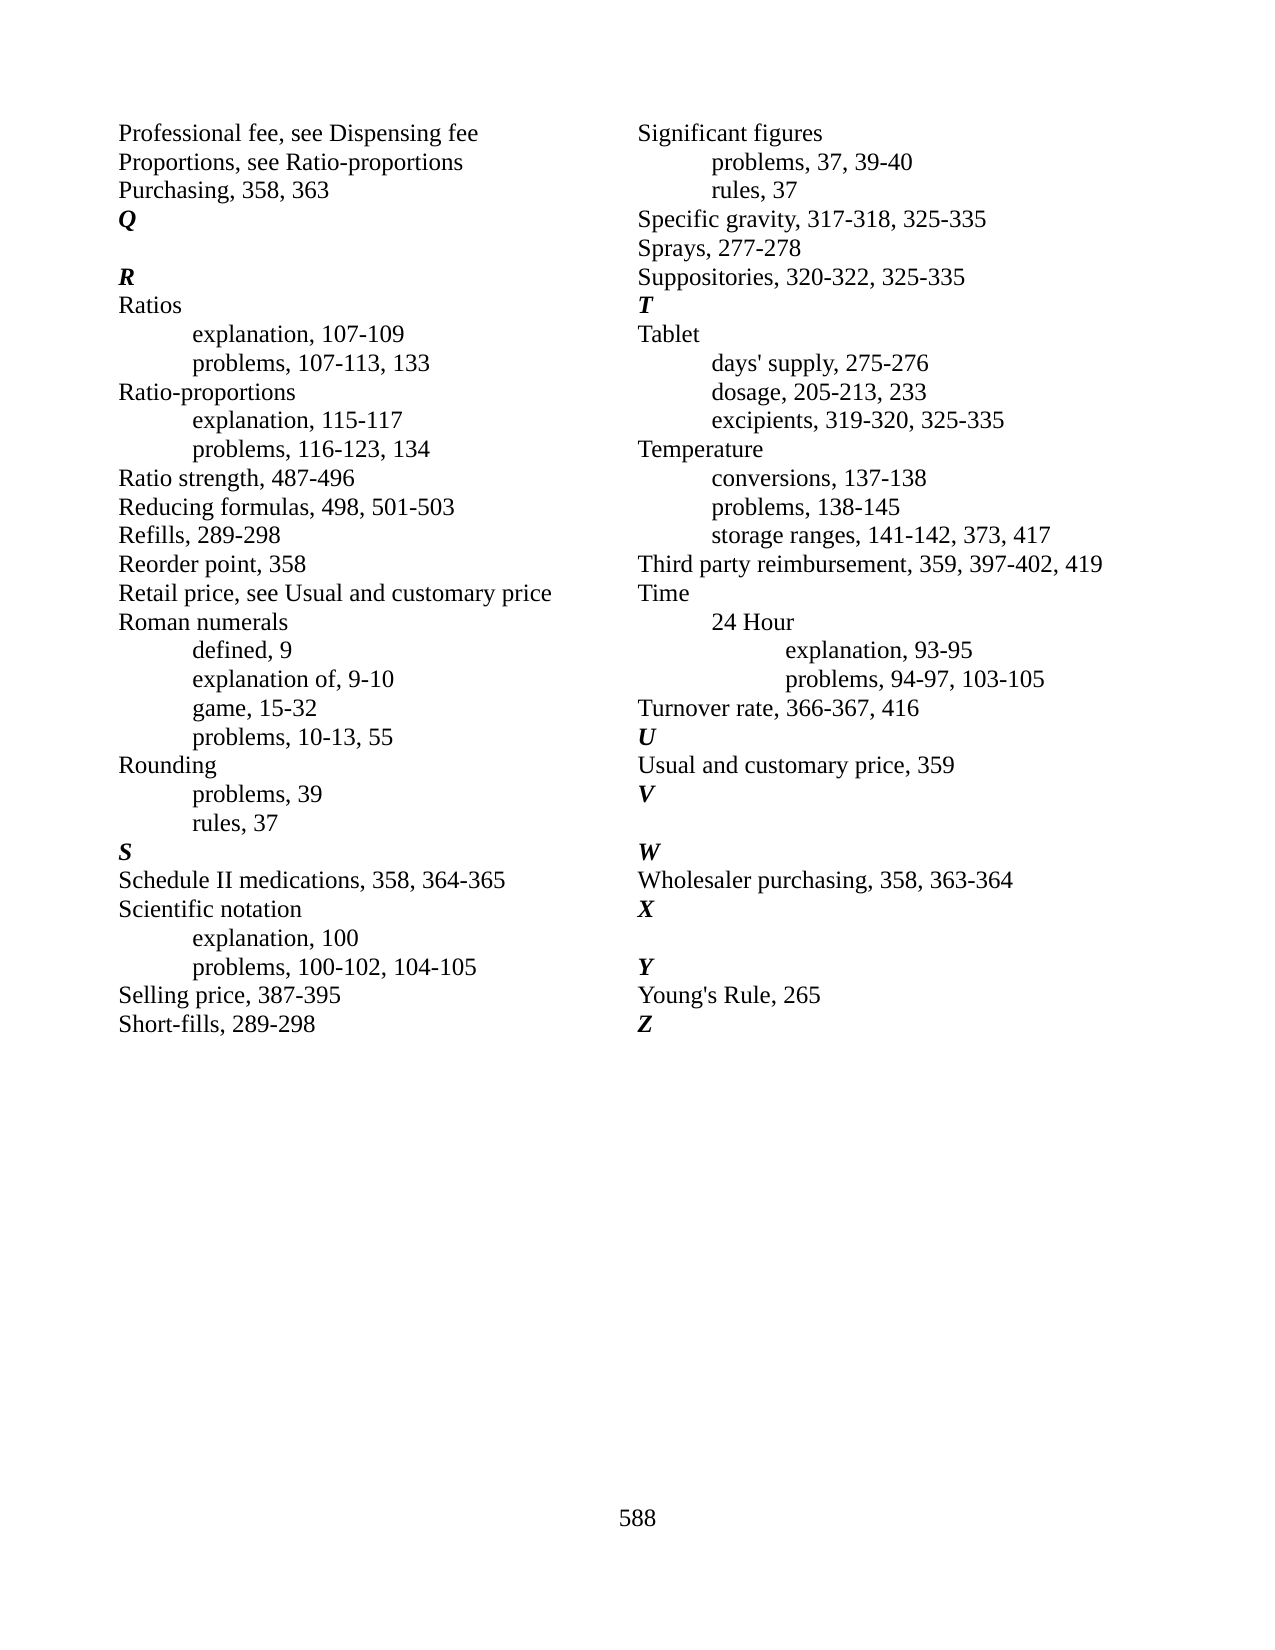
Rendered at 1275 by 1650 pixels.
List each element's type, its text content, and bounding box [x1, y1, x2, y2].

text Rounding [118, 751, 637, 779]
text Short-fills, 289-298 [118, 1009, 637, 1038]
text Temperature [637, 434, 1157, 463]
text problems, 116-123, 134 [192, 434, 637, 463]
text Roman numerals [118, 607, 637, 636]
text problems, 138-145 [711, 492, 1157, 521]
text rules, 37 [192, 808, 637, 837]
text explanation, 93-95 [785, 636, 1157, 664]
text Tablet [637, 319, 1157, 348]
text Third party reimbursement, 359, 397-402, 419 [637, 549, 1157, 578]
text explanation, 100 [192, 923, 637, 952]
text problems, 39 [192, 779, 637, 808]
text 24 Hour [711, 607, 1157, 636]
text Suppositories, 320-322, 325-335 [637, 262, 1157, 291]
text dosage, 205-213, 233 [711, 377, 1157, 406]
text problems, 107-113, 133 [192, 348, 637, 377]
text explanation of, 9-10 [192, 664, 637, 693]
text Specific gravity, 317-318, 325-335 [637, 204, 1157, 233]
text Refills, 289-298 [118, 521, 637, 549]
text Reducing formulas, 498, 501-503 [118, 492, 637, 521]
text X [637, 894, 1157, 923]
text storage ranges, 141-142, 373, 417 [711, 521, 1157, 549]
text Time [637, 578, 1157, 607]
text problems, 10-13, 55 [192, 722, 637, 751]
text game, 15-32 [192, 693, 637, 722]
text Ratio-proportions [118, 377, 637, 406]
text Sprays, 277-278 [637, 233, 1157, 262]
text explanation, 115-117 [192, 406, 637, 434]
text Scientific notation [118, 894, 637, 923]
text conversions, 137-138 [711, 463, 1157, 492]
text rules, 37 [711, 176, 1157, 204]
text Turnover rate, 366-367, 416 [637, 693, 1157, 722]
text Selling price, 387-395 [118, 981, 637, 1009]
text Significant figures [637, 118, 1157, 147]
text Reorder point, 358 [118, 549, 637, 578]
text Proportions, see Ratio-proportions [118, 147, 637, 176]
text R [118, 262, 637, 291]
text days' supply, 275-276 [711, 348, 1157, 377]
text Young's Rule, 265 [637, 981, 1157, 1009]
text Purchasing, 358, 363 [118, 176, 637, 204]
text Ratio strength, 487-496 [118, 463, 637, 492]
text defined, 9 [192, 636, 637, 664]
text Y [637, 952, 1157, 981]
text V [637, 779, 1157, 808]
text problems, 94-97, 103-105 [785, 664, 1157, 693]
text Wholesaler purchasing, 358, 363-364 [637, 866, 1157, 894]
text T [637, 291, 1157, 319]
text S [118, 837, 637, 866]
text Schedule II medications, 358, 364-365 [118, 866, 637, 894]
text Q [118, 204, 637, 233]
text explanation, 107-109 [192, 319, 637, 348]
text Usual and customary price, 359 [637, 751, 1157, 779]
text Retail price, see Usual and customary price [118, 578, 637, 607]
text Z [637, 1009, 1157, 1038]
text excipients, 319-320, 325-335 [711, 406, 1157, 434]
text U [637, 722, 1157, 751]
text problems, 100-102, 104-105 [192, 952, 637, 981]
text Ratios [118, 291, 637, 319]
text W [637, 837, 1157, 866]
text problems, 37, 39-40 [711, 147, 1157, 176]
text Professional fee, see Dispensing fee [118, 118, 637, 147]
